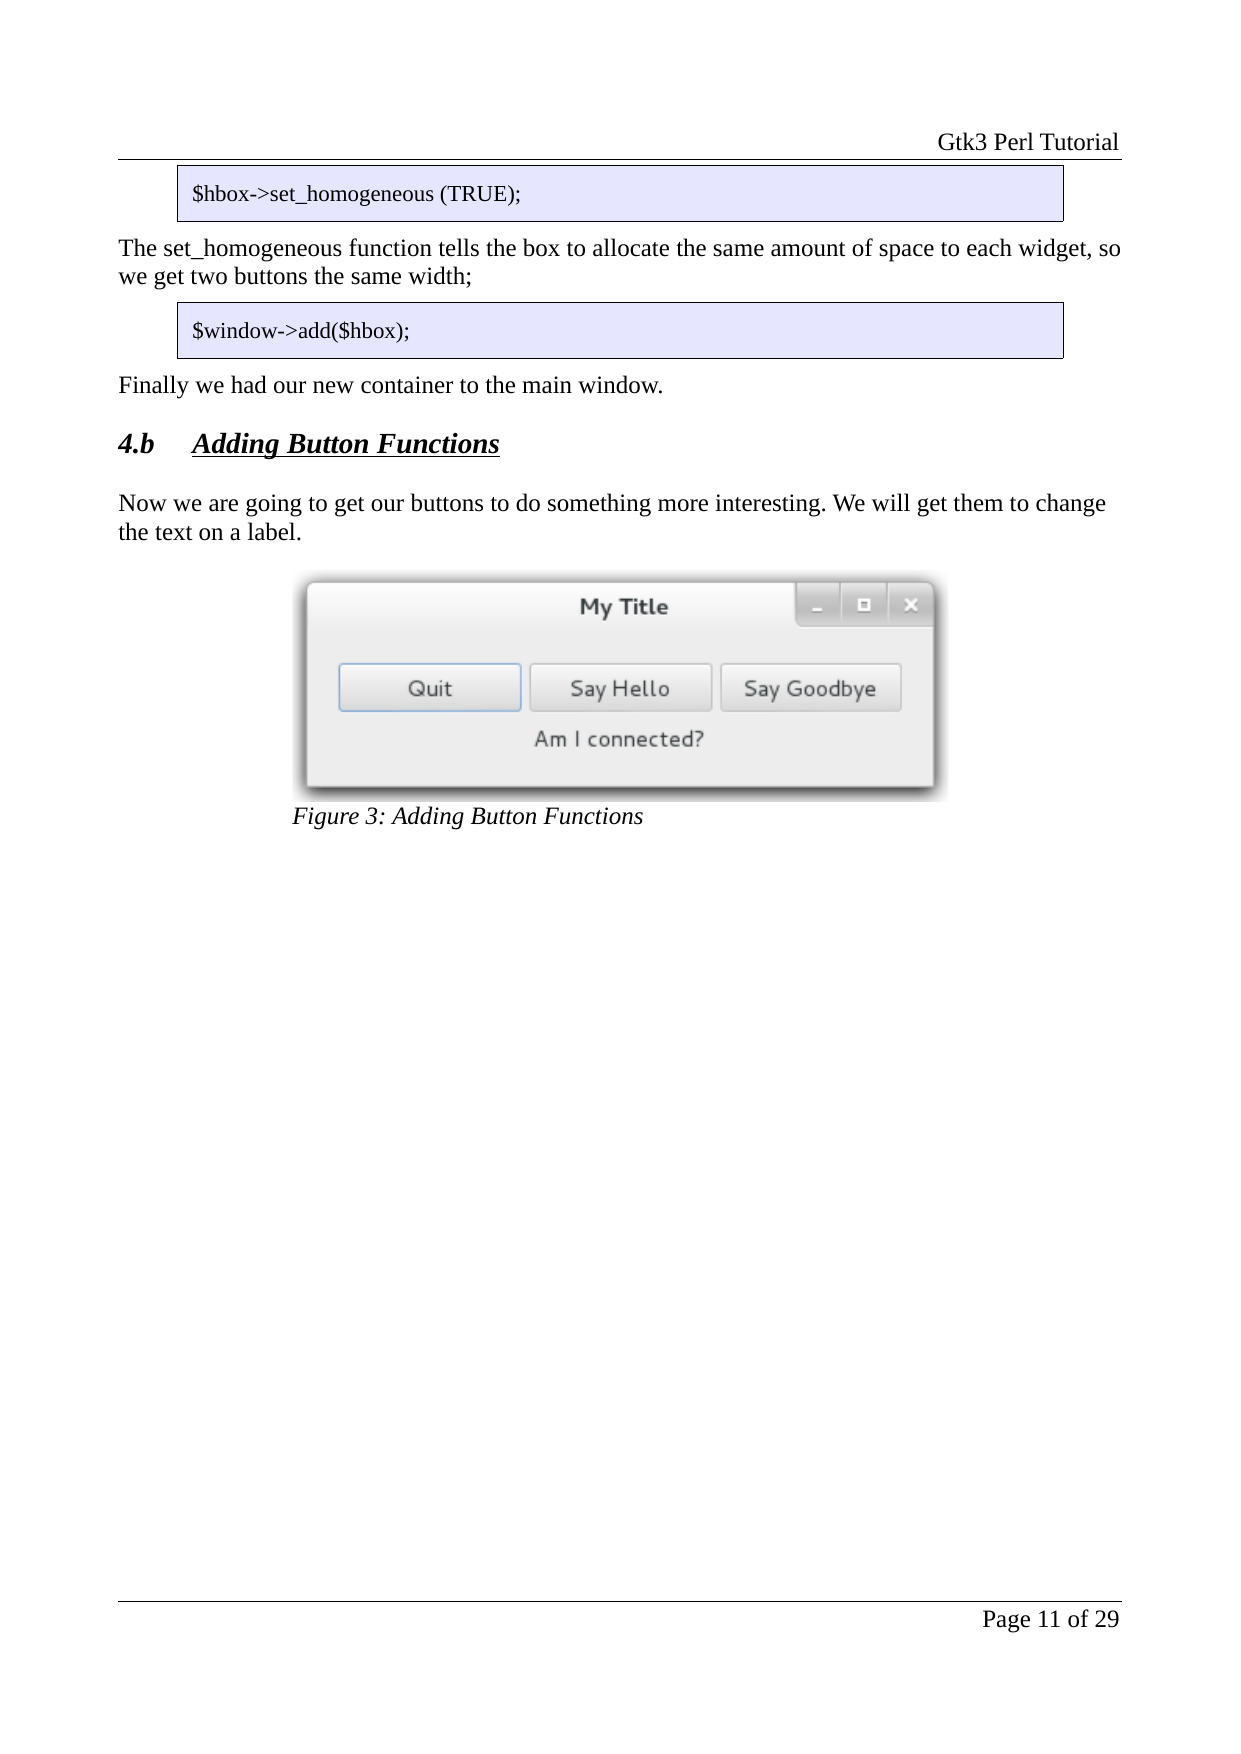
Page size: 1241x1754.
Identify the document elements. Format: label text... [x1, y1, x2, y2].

text $hbox->set_homogeneous (TRUE); [178, 166, 1063, 221]
picture [292, 570, 949, 802]
text Figure 3: Adding button functions [292, 802, 948, 830]
subtitle Adding button functions [118, 427, 1122, 460]
text Now we are going to get our buttons to do something more interesting. We will get them to change the text on a label. [118, 488, 1122, 546]
text The set_homogeneous function tells the box to allocate the same amount of space to each widget, so we get two buttons the same width; [118, 233, 1122, 290]
text $window->add($hbox); [178, 303, 1063, 358]
text Finally we had our new container to the main window. [118, 370, 1122, 398]
